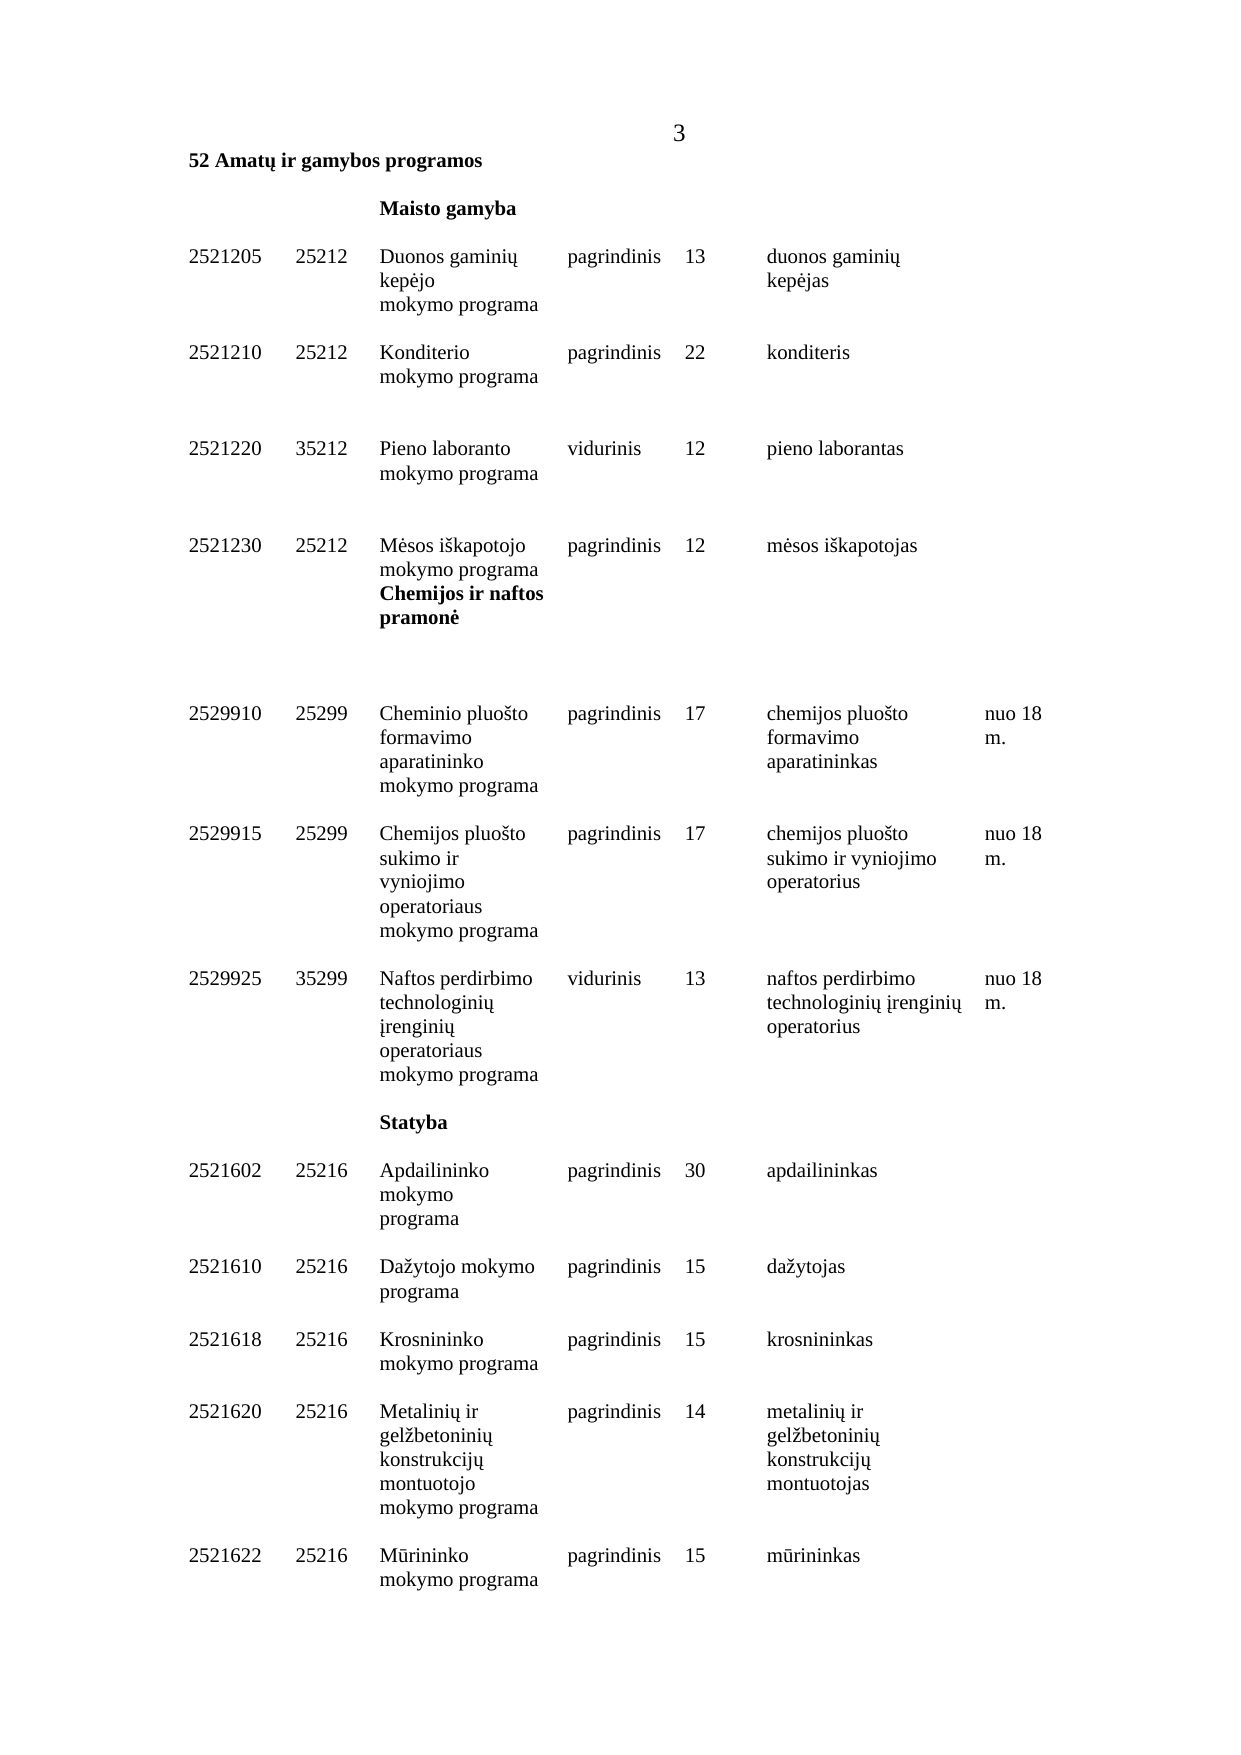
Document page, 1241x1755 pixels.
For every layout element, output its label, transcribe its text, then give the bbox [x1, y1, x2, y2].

table_cell [1176, 196, 1185, 220]
table_cell [1185, 292, 1204, 316]
table_cell [1176, 1543, 1185, 1591]
table_cell [1185, 1255, 1204, 1303]
table_cell [1076, 1399, 1176, 1447]
table_cell [1176, 244, 1185, 292]
table_cell [973, 653, 1076, 677]
table_cell [1176, 1447, 1185, 1495]
table_cell [973, 1134, 1076, 1158]
table_cell mūrininkas [755, 1543, 973, 1591]
table_cell [556, 1303, 673, 1327]
table_cell [177, 1206, 284, 1230]
table_cell krosnininkas [755, 1327, 973, 1375]
table_cell [1176, 1255, 1185, 1303]
table_cell [1076, 172, 1176, 196]
table_cell [1185, 1519, 1204, 1543]
table_cell pagrindinis [556, 1327, 673, 1375]
table_cell [177, 292, 284, 316]
table_cell Chemijos pluošto sukimo ir vyniojimo operatoriaus mokymo programa [368, 821, 556, 942]
table_cell naftos perdirbimo technologinių įrenginių operatorius [755, 966, 973, 1086]
table_cell [755, 677, 973, 701]
table_cell [1076, 1375, 1176, 1399]
table_cell 17 [673, 701, 755, 797]
table_cell [973, 1327, 1076, 1375]
table_cell [1076, 1303, 1176, 1327]
table_cell Metalinių ir gelžbetoninių [368, 1399, 556, 1447]
table_cell [673, 1303, 755, 1327]
table_cell [1185, 1206, 1204, 1230]
table_cell Naftos perdirbimo technologinių įrenginių operatoriaus mokymo programa [368, 966, 556, 1086]
table_cell [973, 460, 1076, 484]
table_cell [673, 1206, 755, 1230]
table_cell [556, 653, 673, 677]
table_cell 30 [673, 1158, 755, 1206]
table_cell pagrindinis [556, 1543, 673, 1591]
table_cell 2521205 [177, 244, 284, 292]
table_cell [973, 436, 1076, 460]
table_cell [177, 388, 284, 412]
table_cell [1185, 1447, 1204, 1495]
table_cell [673, 196, 755, 220]
table_cell [556, 460, 673, 484]
table_cell [1185, 412, 1204, 436]
table_cell [755, 460, 973, 484]
table_cell [973, 220, 1076, 244]
table_cell Dažytojo mokymo programa [368, 1255, 556, 1303]
table_cell [1176, 485, 1185, 508]
table_cell [973, 292, 1076, 316]
table_cell 25212 [284, 340, 368, 388]
table_cell [1176, 388, 1185, 412]
table_cell [368, 388, 556, 412]
table_cell [1076, 340, 1176, 388]
table_cell [1076, 196, 1176, 220]
table_cell [755, 388, 973, 412]
table_cell [1076, 460, 1176, 484]
table_cell [556, 509, 673, 533]
table_cell [1176, 220, 1185, 244]
table_cell [1176, 436, 1185, 460]
table_cell apdailininkas [755, 1158, 973, 1206]
table_cell [284, 1086, 368, 1110]
table_cell [1176, 797, 1185, 821]
table_cell [284, 412, 368, 436]
table_cell [973, 388, 1076, 412]
table_cell [1185, 1327, 1204, 1375]
table_cell [973, 1255, 1076, 1303]
table_cell 25299 [284, 701, 368, 797]
table_cell 2521230 [177, 533, 284, 629]
table_cell chemijos pluošto sukimo ir vyniojimo operatorius [755, 821, 973, 942]
table_cell [755, 942, 973, 966]
table_cell metalinių ir gelžbetoninių konstrukcijų montuotojas [755, 1399, 973, 1495]
table_cell [368, 1375, 556, 1399]
table_cell [673, 172, 755, 196]
table_cell [755, 196, 973, 220]
table_cell [755, 1110, 973, 1134]
table_cell [284, 196, 368, 220]
table_cell [284, 460, 368, 484]
table_cell [1076, 629, 1176, 653]
table_cell [284, 1230, 368, 1254]
table_cell [284, 388, 368, 412]
table_cell [284, 1519, 368, 1543]
table_cell [973, 1158, 1076, 1206]
table_cell [1185, 1086, 1204, 1110]
table_cell [1185, 533, 1204, 629]
table_cell [1076, 412, 1176, 436]
table_cell [177, 196, 284, 220]
table_cell [177, 412, 284, 436]
table_cell [755, 1206, 973, 1230]
table_cell [755, 1519, 973, 1543]
table_cell pagrindinis [556, 340, 673, 388]
table_cell [177, 460, 284, 484]
table_cell 2521618 [177, 1327, 284, 1375]
table_cell [1176, 701, 1185, 797]
table_cell pagrindinis [556, 701, 673, 797]
table_cell [177, 942, 284, 966]
table_cell duonos gaminių kepėjas [755, 244, 973, 292]
table_cell [1185, 677, 1204, 701]
table_cell [368, 677, 556, 701]
table_cell [1176, 942, 1185, 966]
table_cell [1185, 1303, 1204, 1327]
table_cell [177, 1086, 284, 1110]
table_cell [673, 942, 755, 966]
table_cell 13 [673, 966, 755, 1086]
table_cell 15 [673, 1543, 755, 1591]
table_cell [973, 1519, 1076, 1543]
table_cell [673, 797, 755, 821]
table_cell [1185, 797, 1204, 821]
table_cell [1185, 196, 1204, 220]
table_cell [1185, 388, 1204, 412]
table_cell [284, 1134, 368, 1158]
table_cell [673, 1495, 755, 1519]
table_cell [755, 172, 973, 196]
table_cell nuo 18 m. [973, 966, 1076, 1086]
table_cell 25299 [284, 821, 368, 942]
table_cell [1176, 966, 1185, 1086]
table_cell [1176, 460, 1185, 484]
table_cell konstrukcijų montuotojo [368, 1447, 556, 1495]
table_cell [1076, 1447, 1176, 1495]
table_cell 2529915 [177, 821, 284, 942]
table_cell [1185, 1495, 1204, 1519]
table_cell nuo 18 m. [973, 821, 1076, 942]
table_cell [755, 629, 973, 653]
table_cell [177, 1303, 284, 1327]
table_cell [673, 388, 755, 412]
table_cell [177, 1519, 284, 1543]
table_cell [1076, 316, 1176, 340]
table_cell [1076, 1110, 1176, 1134]
table_cell [755, 797, 973, 821]
table_cell 25216 [284, 1158, 368, 1206]
table_cell [1076, 677, 1176, 701]
table_cell pagrindinis [556, 1255, 673, 1303]
table_cell [1185, 509, 1204, 533]
table_cell [284, 1375, 368, 1399]
table_cell [1176, 316, 1185, 340]
table_cell [1176, 1519, 1185, 1543]
table_cell [973, 1086, 1076, 1110]
table_cell [673, 316, 755, 340]
table_cell [973, 1447, 1076, 1495]
table_cell [284, 1110, 368, 1134]
table_cell [1076, 1519, 1176, 1543]
table_cell [284, 485, 368, 508]
table_cell [1176, 340, 1185, 388]
table_cell [673, 1230, 755, 1254]
table_cell [556, 220, 673, 244]
table_cell [556, 292, 673, 316]
table_cell [1076, 485, 1176, 508]
table_cell [755, 485, 973, 508]
table_cell [284, 797, 368, 821]
table_cell programa [368, 1206, 556, 1230]
table_cell [1076, 509, 1176, 533]
table_cell Statyba [368, 1110, 556, 1134]
table_cell [1185, 821, 1204, 942]
table_cell [1185, 942, 1204, 966]
table_cell [556, 1495, 673, 1519]
table_cell [1185, 629, 1204, 653]
table_cell Pieno laboranto mokymo programa [368, 436, 556, 484]
table_cell [177, 316, 284, 340]
table_cell [973, 509, 1076, 533]
table_cell [556, 797, 673, 821]
table_cell [1176, 1327, 1185, 1375]
table_cell 12 [673, 436, 755, 460]
table_cell [1076, 653, 1176, 677]
table_cell [1185, 460, 1204, 484]
table_cell [1176, 1303, 1185, 1327]
table_cell vidurinis [556, 436, 673, 460]
table_cell [556, 1519, 673, 1543]
table_cell [368, 653, 556, 677]
table_cell [673, 292, 755, 316]
table_cell [177, 1375, 284, 1399]
table_cell 13 [673, 244, 755, 292]
table_cell Krosnininko mokymo programa [368, 1327, 556, 1375]
table_cell [973, 1303, 1076, 1327]
table_cell [973, 942, 1076, 966]
table_cell [556, 196, 673, 220]
table_cell [284, 1447, 368, 1495]
table_cell Mūrininko mokymo programa [368, 1543, 556, 1591]
table_cell [1076, 821, 1176, 942]
table_cell [1176, 292, 1185, 316]
table_cell [673, 629, 755, 653]
table_cell [1176, 1158, 1185, 1206]
table_cell [1076, 533, 1176, 629]
table_cell [368, 797, 556, 821]
table_cell [755, 412, 973, 436]
table_cell vidurinis [556, 966, 673, 1086]
table_cell [368, 412, 556, 436]
table_cell [368, 629, 556, 653]
table_cell [556, 1134, 673, 1158]
table_cell [1185, 340, 1204, 388]
table_cell [973, 1375, 1076, 1399]
table_cell [973, 1230, 1076, 1254]
table_cell [973, 1399, 1076, 1447]
table_cell [284, 677, 368, 701]
table_cell [973, 196, 1076, 220]
table_cell [556, 316, 673, 340]
table_cell Cheminio pluošto formavimo aparatininko mokymo programa [368, 701, 556, 797]
table_cell [368, 1519, 556, 1543]
table_cell 25212 [284, 533, 368, 629]
table_cell [1176, 1110, 1185, 1134]
table_cell mokymo programa [368, 292, 556, 316]
table_cell [368, 1303, 556, 1327]
table_cell [755, 509, 973, 533]
table_cell pieno laborantas [755, 436, 973, 460]
table_cell [673, 1086, 755, 1110]
table_cell [368, 1230, 556, 1254]
table_cell [556, 412, 673, 436]
table_cell [284, 172, 368, 196]
table_cell [368, 220, 556, 244]
table_cell 2521210 [177, 340, 284, 388]
table_cell pagrindinis [556, 821, 673, 942]
table_cell [1076, 1086, 1176, 1110]
table_cell [673, 485, 755, 508]
table_cell pagrindinis [556, 1158, 673, 1206]
table_cell [556, 1230, 673, 1254]
table_cell [673, 653, 755, 677]
table_cell Duonos gaminių kepėjo [368, 244, 556, 292]
table_cell [556, 1447, 673, 1495]
table_cell [1176, 1375, 1185, 1399]
table_cell [1176, 653, 1185, 677]
table_cell [177, 1447, 284, 1495]
table_cell [755, 316, 973, 340]
table_cell [1076, 1206, 1176, 1230]
table_cell [1176, 509, 1185, 533]
table_cell [556, 485, 673, 508]
table_cell [1076, 1543, 1176, 1591]
table_cell [1185, 485, 1204, 508]
table_cell [973, 244, 1076, 292]
table_cell [1076, 1230, 1176, 1254]
table_cell [973, 1206, 1076, 1230]
table_cell [177, 677, 284, 701]
table_cell [1185, 1543, 1204, 1591]
table_cell [755, 1303, 973, 1327]
table_cell konditeris [755, 340, 973, 388]
table_cell 17 [673, 821, 755, 942]
table_cell [1076, 1327, 1176, 1375]
table_cell [673, 412, 755, 436]
table_cell [368, 172, 556, 196]
table_cell [673, 460, 755, 484]
table_cell [755, 1375, 973, 1399]
table_cell [1176, 1495, 1185, 1519]
table_cell [556, 172, 673, 196]
table_cell 25212 [284, 244, 368, 292]
table_cell [1176, 821, 1185, 942]
table_cell [556, 1086, 673, 1110]
table_cell mėsos iškapotojas [755, 533, 973, 629]
table_cell [284, 1206, 368, 1230]
table_cell [673, 1375, 755, 1399]
table_cell [973, 316, 1076, 340]
table_cell [973, 533, 1076, 629]
table_cell [177, 797, 284, 821]
table_cell [755, 292, 973, 316]
table_cell [1076, 244, 1176, 292]
table_cell [755, 220, 973, 244]
table_cell [368, 316, 556, 340]
table_cell [1076, 388, 1176, 412]
table_cell [284, 220, 368, 244]
table_cell [673, 220, 755, 244]
table_cell 2529910 [177, 701, 284, 797]
table_cell pagrindinis [556, 533, 673, 629]
table_cell [1176, 629, 1185, 653]
table_cell mokymo programa [368, 1495, 556, 1519]
table_cell 52 Amatų ir gamybos programos [177, 148, 973, 172]
table_cell [1076, 1158, 1176, 1206]
table_cell [177, 1134, 284, 1158]
table_cell [1185, 148, 1204, 172]
table_cell [1076, 966, 1176, 1086]
table_cell [1185, 1230, 1204, 1254]
table_cell [973, 677, 1076, 701]
table_cell [1076, 1134, 1176, 1158]
table_cell [284, 1303, 368, 1327]
table_cell [556, 629, 673, 653]
table_cell [1185, 653, 1204, 677]
table_cell [673, 1134, 755, 1158]
table_cell [1185, 316, 1204, 340]
table_cell [177, 629, 284, 653]
table_cell [1176, 172, 1185, 196]
table_cell [284, 653, 368, 677]
table_cell [1176, 1230, 1185, 1254]
table_cell [284, 1495, 368, 1519]
table_cell [1185, 244, 1204, 292]
table_cell 15 [673, 1255, 755, 1303]
table_cell [1185, 1110, 1204, 1134]
table_cell [1076, 148, 1176, 172]
table_cell 35299 [284, 966, 368, 1086]
table_cell [177, 653, 284, 677]
table_cell [1185, 1375, 1204, 1399]
table_cell [973, 172, 1076, 196]
table_cell [973, 629, 1076, 653]
table_cell [556, 942, 673, 966]
table_cell [1185, 701, 1204, 797]
table_cell Maisto gamyba [368, 196, 556, 220]
table_cell 14 [673, 1399, 755, 1447]
table_cell 2521220 [177, 436, 284, 460]
table_cell [556, 1110, 673, 1134]
table_cell [973, 1495, 1076, 1519]
table_cell [673, 509, 755, 533]
table_cell [1076, 701, 1176, 797]
table_cell [1185, 1399, 1204, 1447]
table_cell [755, 1134, 973, 1158]
table_cell [556, 1375, 673, 1399]
table_cell [177, 509, 284, 533]
table_cell [1076, 1495, 1176, 1519]
table_cell 25216 [284, 1255, 368, 1303]
table_cell [1076, 797, 1176, 821]
table_cell [1176, 533, 1185, 629]
table_cell [1185, 436, 1204, 460]
table_cell 12 [673, 533, 755, 629]
table_cell [177, 1230, 284, 1254]
table_cell [973, 340, 1076, 388]
table_cell 25216 [284, 1543, 368, 1591]
table_cell [284, 942, 368, 966]
table_cell [973, 1110, 1076, 1134]
table_cell Apdailininko mokymo [368, 1158, 556, 1206]
table_cell [1076, 220, 1176, 244]
table_cell chemijos pluošto formavimo aparatininkas [755, 701, 973, 797]
table_cell [673, 1519, 755, 1543]
table_cell [1176, 1206, 1185, 1230]
table_cell [284, 629, 368, 653]
table_cell [284, 292, 368, 316]
table_cell [1185, 1158, 1204, 1206]
table_cell [1185, 1134, 1204, 1158]
table_cell 2521620 [177, 1399, 284, 1447]
table_cell [368, 1086, 556, 1110]
table_cell pagrindinis [556, 1399, 673, 1447]
table_cell [673, 677, 755, 701]
table_cell [1076, 1255, 1176, 1303]
table_cell [368, 1134, 556, 1158]
table_cell [1185, 172, 1204, 196]
table_cell [973, 797, 1076, 821]
table_cell dažytojas [755, 1255, 973, 1303]
table_cell [673, 1447, 755, 1495]
table_cell 25216 [284, 1327, 368, 1375]
table_cell [368, 509, 556, 533]
table_cell [177, 1495, 284, 1519]
table_cell [673, 1110, 755, 1134]
table_cell [1185, 220, 1204, 244]
table_cell [177, 220, 284, 244]
table_cell [368, 942, 556, 966]
table_cell [284, 316, 368, 340]
table_cell [1176, 1086, 1185, 1110]
table_cell [755, 1086, 973, 1110]
table_cell pagrindinis [556, 244, 673, 292]
table_cell [1176, 1399, 1185, 1447]
table_cell [755, 1495, 973, 1519]
table_cell 2521622 [177, 1543, 284, 1591]
table_cell [368, 485, 556, 508]
table_cell 2521610 [177, 1255, 284, 1303]
table_cell [1076, 942, 1176, 966]
table_cell Konditerio mokymo programa [368, 340, 556, 388]
table_cell 22 [673, 340, 755, 388]
table_cell [177, 485, 284, 508]
table_cell [1176, 677, 1185, 701]
table_cell nuo 18 m. [973, 701, 1076, 797]
table_cell 2521602 [177, 1158, 284, 1206]
table_cell [755, 1230, 973, 1254]
table_cell [755, 653, 973, 677]
table_cell 25216 [284, 1399, 368, 1447]
table_cell [177, 1110, 284, 1134]
table_cell [284, 509, 368, 533]
table_cell [556, 388, 673, 412]
table_cell [1176, 412, 1185, 436]
table_cell 2529925 [177, 966, 284, 1086]
table_cell Mėsos iškapotojo mokymo programa Chemijos ir naftos pramonė [368, 533, 556, 629]
table_cell [1076, 436, 1176, 460]
table_cell [973, 485, 1076, 508]
table_cell [556, 677, 673, 701]
table_cell [177, 172, 284, 196]
table_cell [556, 1206, 673, 1230]
table_cell [973, 412, 1076, 436]
table_cell 15 [673, 1327, 755, 1375]
table_cell [1176, 148, 1185, 172]
table_cell [1176, 1134, 1185, 1158]
table_cell [1076, 292, 1176, 316]
table_cell [973, 148, 1076, 172]
table_cell 35212 [284, 436, 368, 460]
table_cell [973, 1543, 1076, 1591]
table_cell [1185, 966, 1204, 1086]
